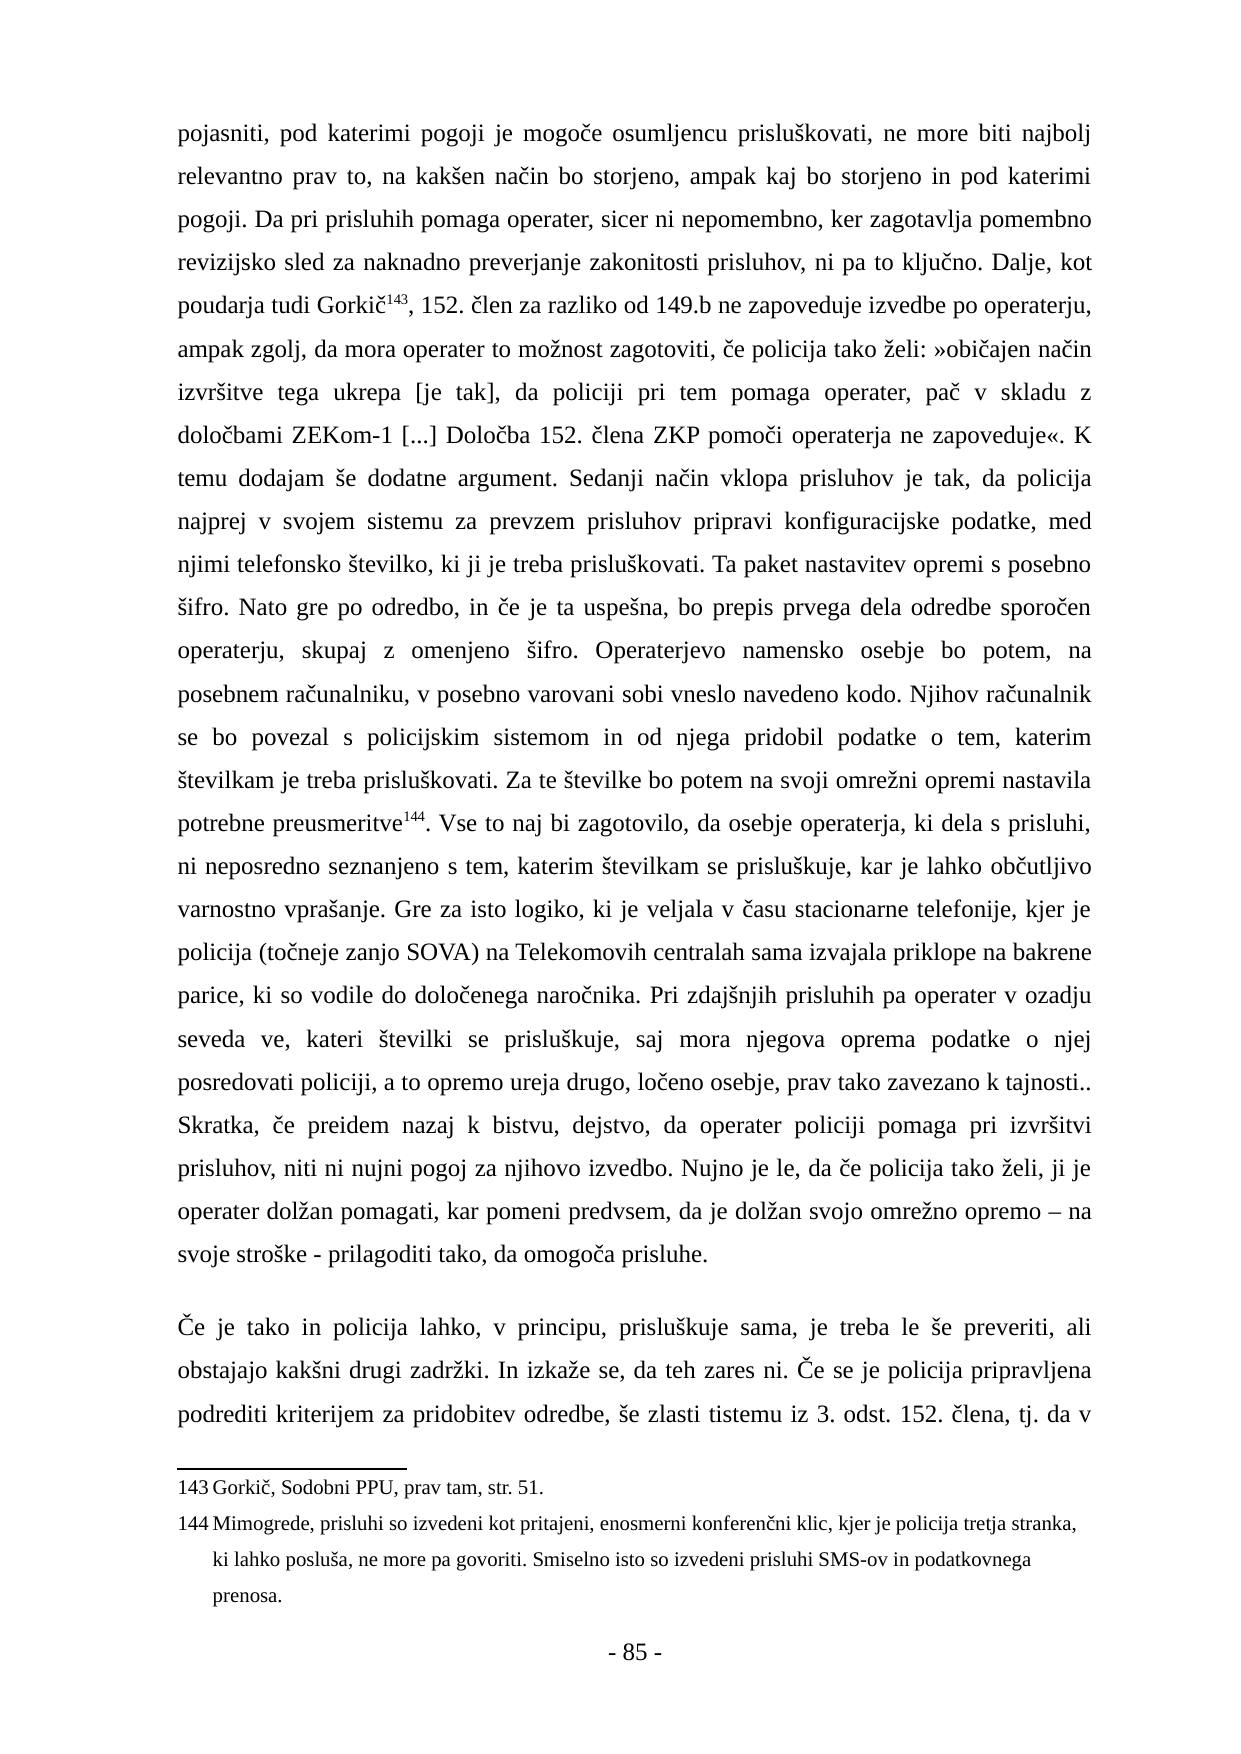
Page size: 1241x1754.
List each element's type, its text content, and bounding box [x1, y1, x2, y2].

text Mimogrede, prisluhi so izvedeni kot pritajeni, enosmerni konferenčni klic, kjer je policija tretja stranka, ki lahko posluša, ne more pa govoriti. Smiselno isto so izvedeni prisluhi SMS-ov in podatkovnega prenosa. [177, 1511, 1093, 1607]
text Gorkič, Sodobni PPU, prav tam, str. 51. [177, 1475, 1093, 1499]
text Če je tako in policija lahko, v principu, prisluškuje sama, je treba le še preveriti, ali obstajajo kakšni drugi zadržki. In izkaže se, da teh zares ni. Če se je policija pripravljena podrediti kriterijem za pridobitev odredbe, še zlasti tistemu iz 3. odst. 152. člena, tj. da v [177, 1312, 1093, 1427]
text pojasniti, pod katerimi pogoji je mogoče osumljencu prisluškovati, ne more biti najbolj relevantno prav to, na kakšen način bo storjeno, ampak kaj bo storjeno in pod katerimi pogoji. Da pri prisluhih pomaga operater, sicer ni nepomembno, ker zagotavlja pomembno revizijsko sled za naknadno preverjanje zakonitosti prisluhov, ni pa to ključno. Dalje, kot poudarja tudi Gorkič, 152. člen za razliko od 149.b ne zapoveduje izvedbe po operaterju, ampak zgolj, da mora operater to možnost zagotoviti, če policija tako želi: »običajen način izvršitve tega ukrepa [je tak], da policiji pri tem pomaga operater, pač v skladu z določbami ZEKom-1 [...] Določba 152. člena ZKP pomoči operaterja ne zapoveduje«. K temu dodajam še dodatne argument. Sedanji način vklopa prisluhov je tak, da policija najprej v svojem sistemu za prevzem prisluhov pripravi konfiguracijske podatke, med njimi telefonsko številko, ki ji je treba prisluškovati. Ta paket nastavitev opremi s posebno šifro. Nato gre po odredbo, in če je ta uspešna, bo prepis prvega dela odredbe sporočen operaterju, skupaj z omenjeno šifro. Operaterjevo namensko osebje bo potem, na posebnem računalniku, v posebno varovani sobi vneslo navedeno kodo. Njihov računalnik se bo povezal s policijskim sistemom in od njega pridobil podatke o tem, katerim številkam je treba prisluškovati. Za te številke bo potem na svoji omrežni opremi nastavila potrebne preusmeritve. Vse to naj bi zagotovilo, da osebje operaterja, ki dela s prisluhi, ni neposredno seznanjeno s tem, katerim številkam se prisluškuje, kar je lahko občutljivo varnostno vprašanje. Gre za isto logiko, ki je veljala v času stacionarne telefonije, kjer je policija (točneje zanjo SOVA) na Telekomovih centralah sama izvajala priklope na bakrene parice, ki so vodile do določenega naročnika. Pri zdajšnjih prisluhih pa operater v ozadju seveda ve, kateri številki se prisluškuje, saj mora njegova oprema podatke o njej posredovati policiji, a to opremo ureja drugo, ločeno osebje, prav tako zavezano k tajnosti.. Skratka, če preidem nazaj k bistvu, dejstvo, da operater policiji pomaga pri izvršitvi prisluhov, niti ni nujni pogoj za njihovo izvedbo. Nujno je le, da če policija tako želi, ji je operater dolžan pomagati, kar pomeni predvsem, da je dolžan svojo omrežno opremo – na svoje stroške - prilagoditi tako, da omogoča prisluhe. [177, 118, 1093, 1268]
